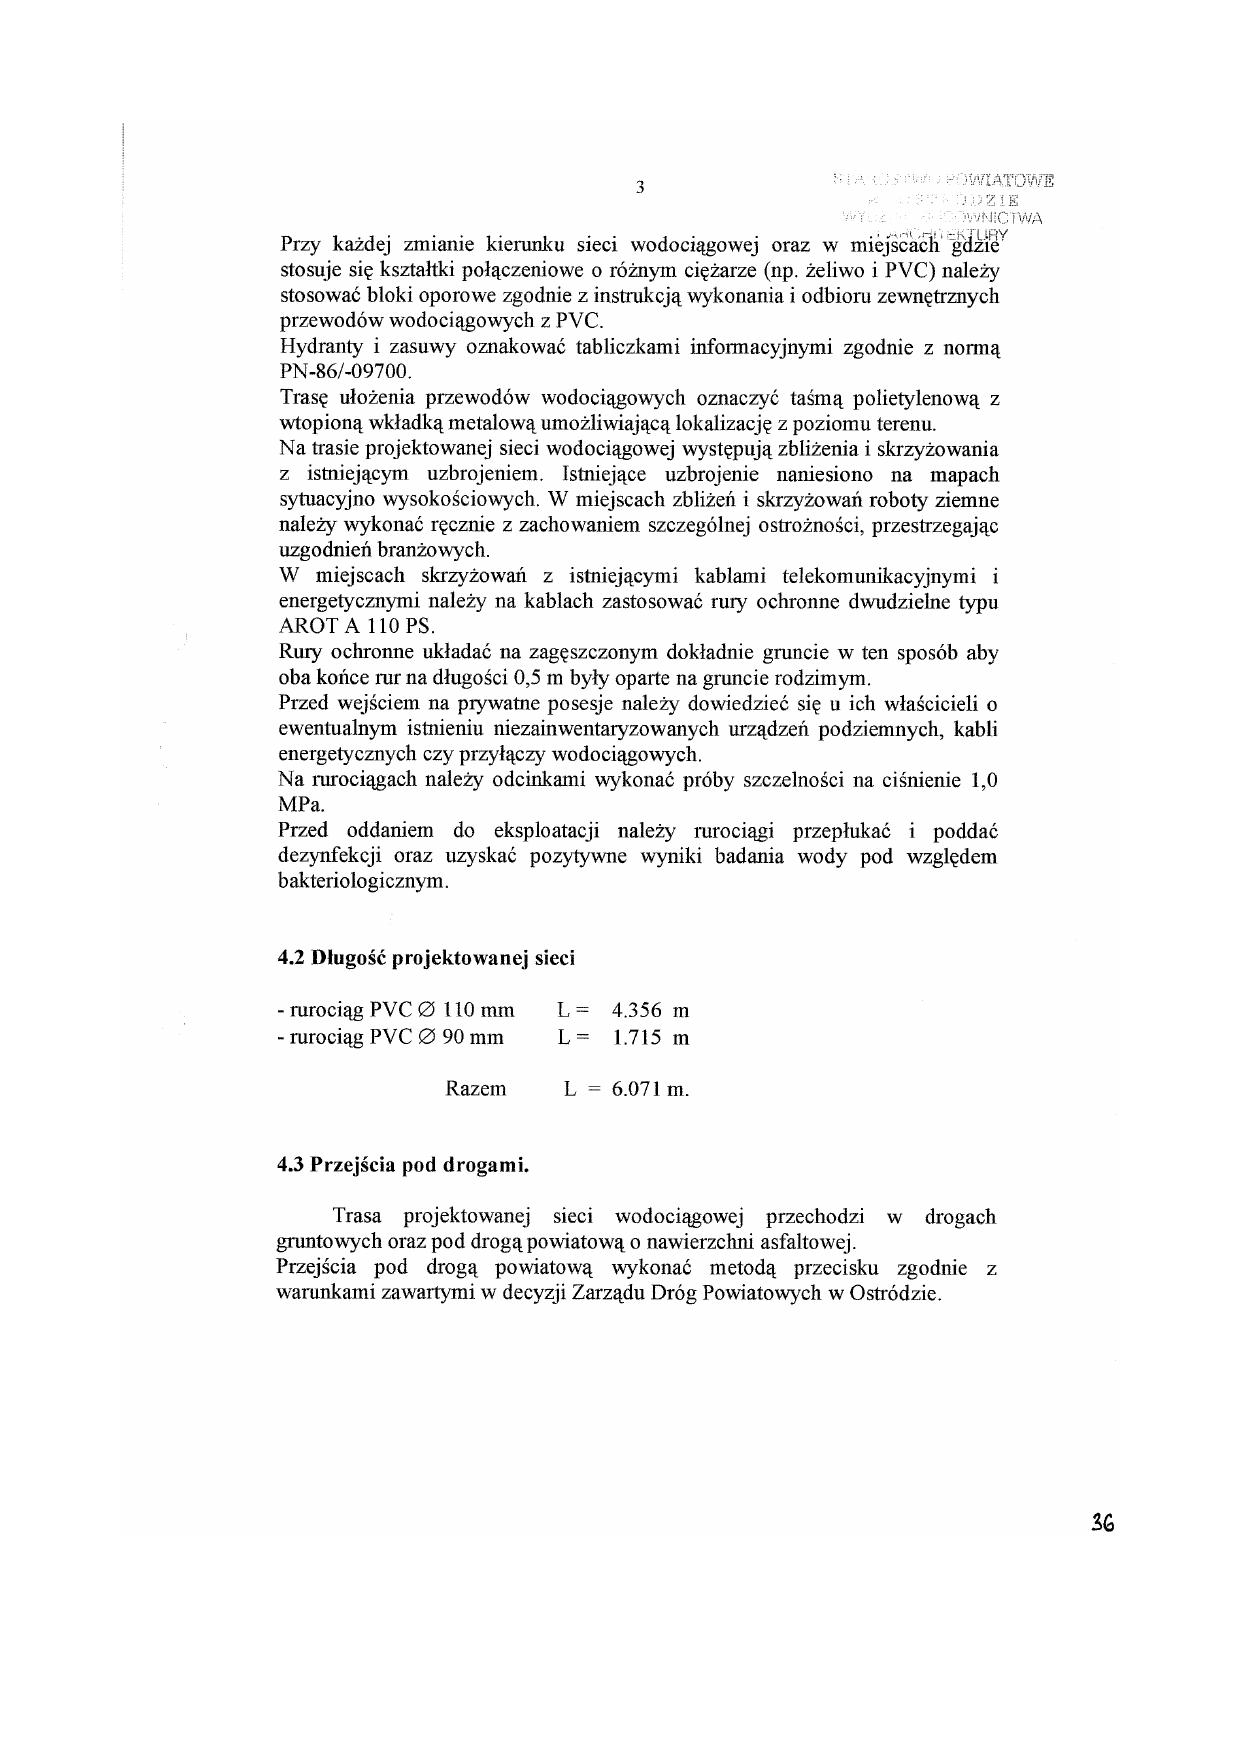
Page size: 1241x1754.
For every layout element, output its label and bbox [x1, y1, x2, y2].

picture [118, 118, 1122, 1538]
